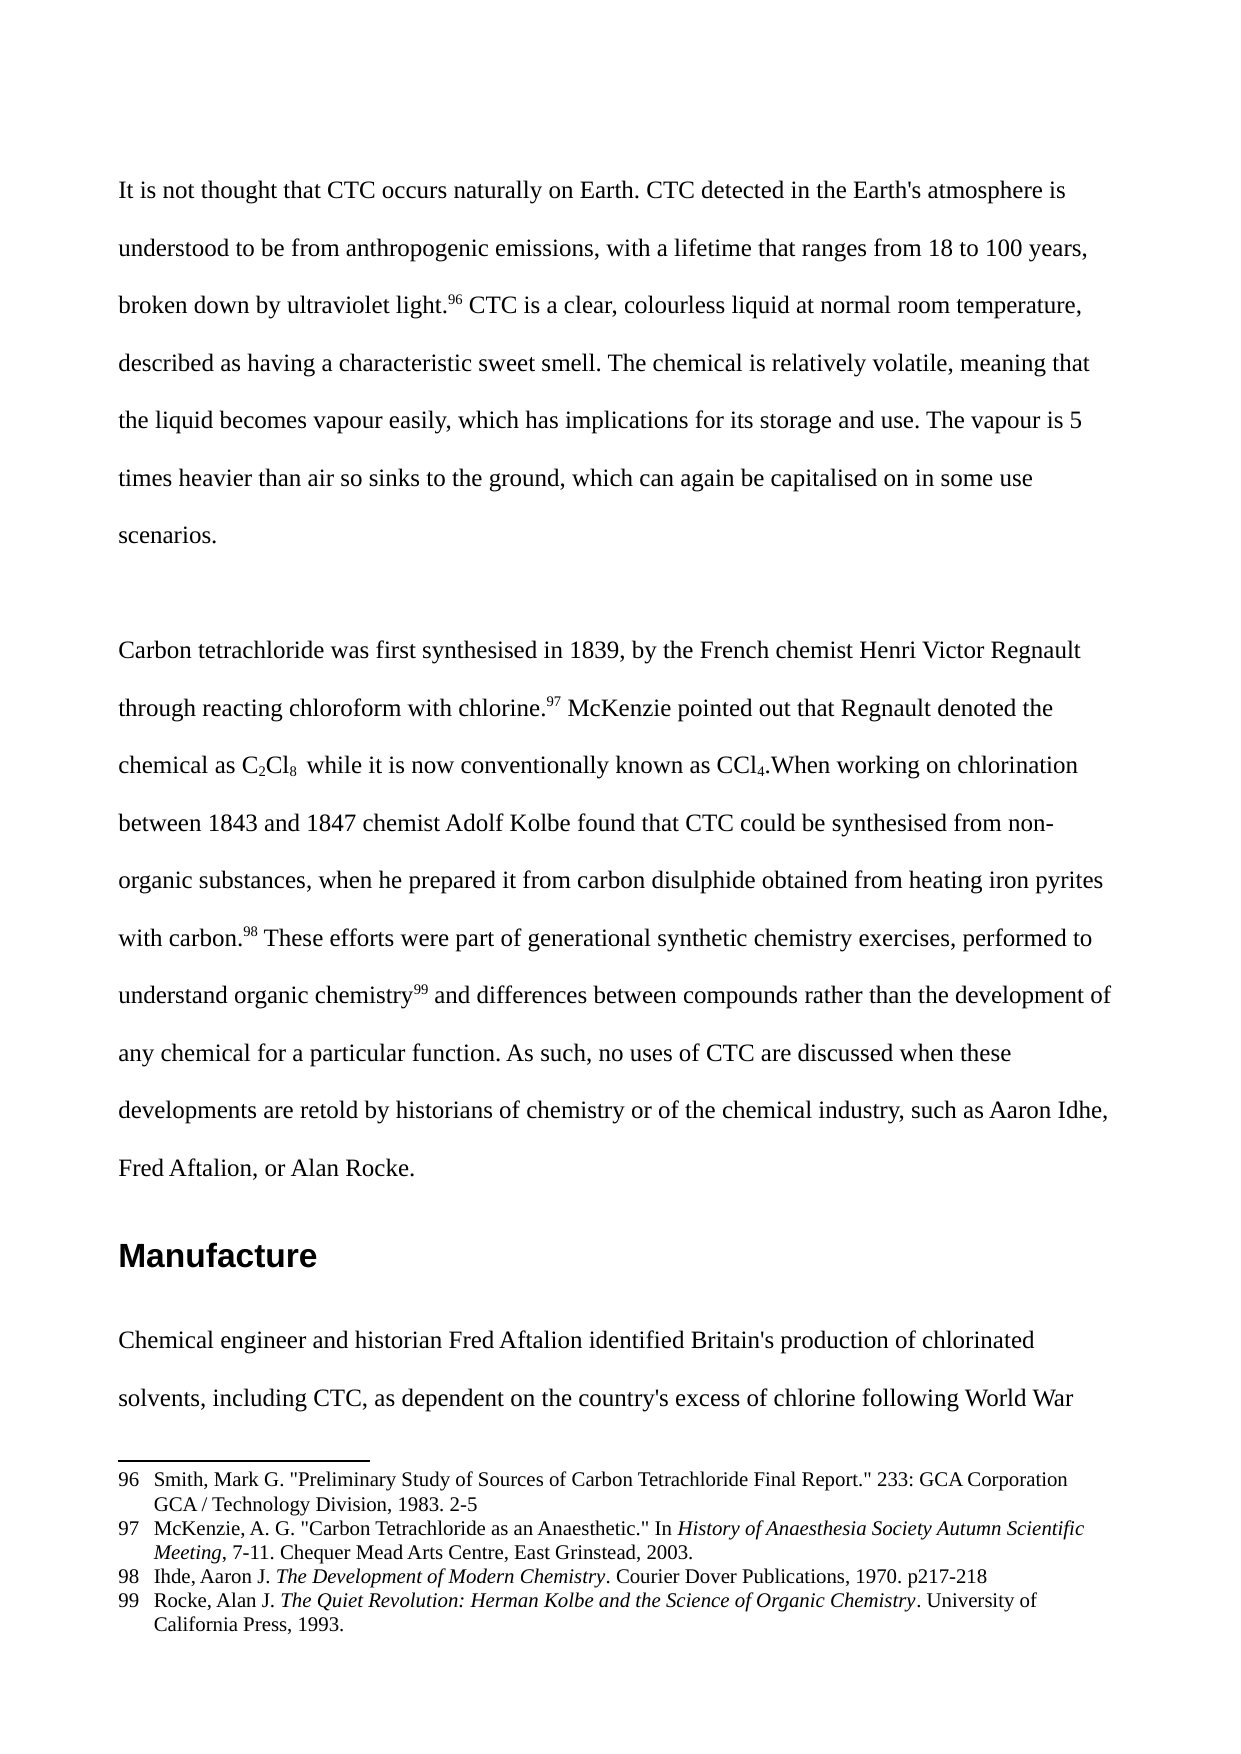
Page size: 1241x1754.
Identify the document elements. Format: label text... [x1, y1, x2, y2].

text Ihde, Aaron J. The Development of Modern Chemistry. Courier Dover Publications, 1970. p217-218 [118, 1564, 1122, 1588]
text Chemical engineer and historian Fred Aftalion identified Britain's production of chlorinated solvents, including CTC, as dependent on the country's excess of chlorine following World War [118, 1325, 1122, 1412]
text Carbon tetrachloride was first synthesised in 1839, by the French chemist Henri Victor Regnault through reacting chloroform with chlorine. McKenzie pointed out that Regnault denoted the chemical as C2Cl8 while it is now conventionally known as CCl4.When working on chlorination between 1843 and 1847 chemist Adolf Kolbe found that CTC could be synthesised from non-organic substances, when he prepared it from carbon disulphide obtained from heating iron pyrites with carbon. These efforts were part of generational synthetic chemistry exercises, performed to understand organic chemistry and differences between compounds rather than the development of any chemical for a particular function. As such, no uses of CTC are discussed when these developments are retold by historians of chemistry or of the chemical industry, such as Aaron Idhe, Fred Aftalion, or Alan Rocke. [118, 636, 1122, 1182]
text It is not thought that CTC occurs naturally on Earth. CTC detected in the Earth's atmosphere is understood to be from anthropogenic emissions, with a lifetime that ranges from 18 to 100 years, broken down by ultraviolet light. CTC is a clear, colourless liquid at normal room temperature, described as having a characteristic sweet smell. The chemical is relatively volatile, meaning that the liquid becomes vapour easily, which has implications for its storage and use. The vapour is 5 times heavier than air so sinks to the ground, which can again be capitalised on in some use scenarios. [118, 176, 1122, 549]
subtitle Manufacture [118, 1236, 1122, 1274]
text McKenzie, A. G. "Carbon Tetrachloride as an Anaesthetic." In History of Anaesthesia Society Autumn Scientific Meeting, 7-11. Chequer Mead Arts Centre, East Grinstead, 2003. [118, 1516, 1122, 1564]
text Smith, Mark G. "Preliminary Study of Sources of Carbon Tetrachloride Final Report." 233: GCA Corporation GCA / Technology Division, 1983. 2-5 [118, 1467, 1122, 1516]
text Rocke, Alan J. The Quiet Revolution: Herman Kolbe and the Science of Organic Chemistry. University of California Press, 1993. [118, 1588, 1122, 1636]
